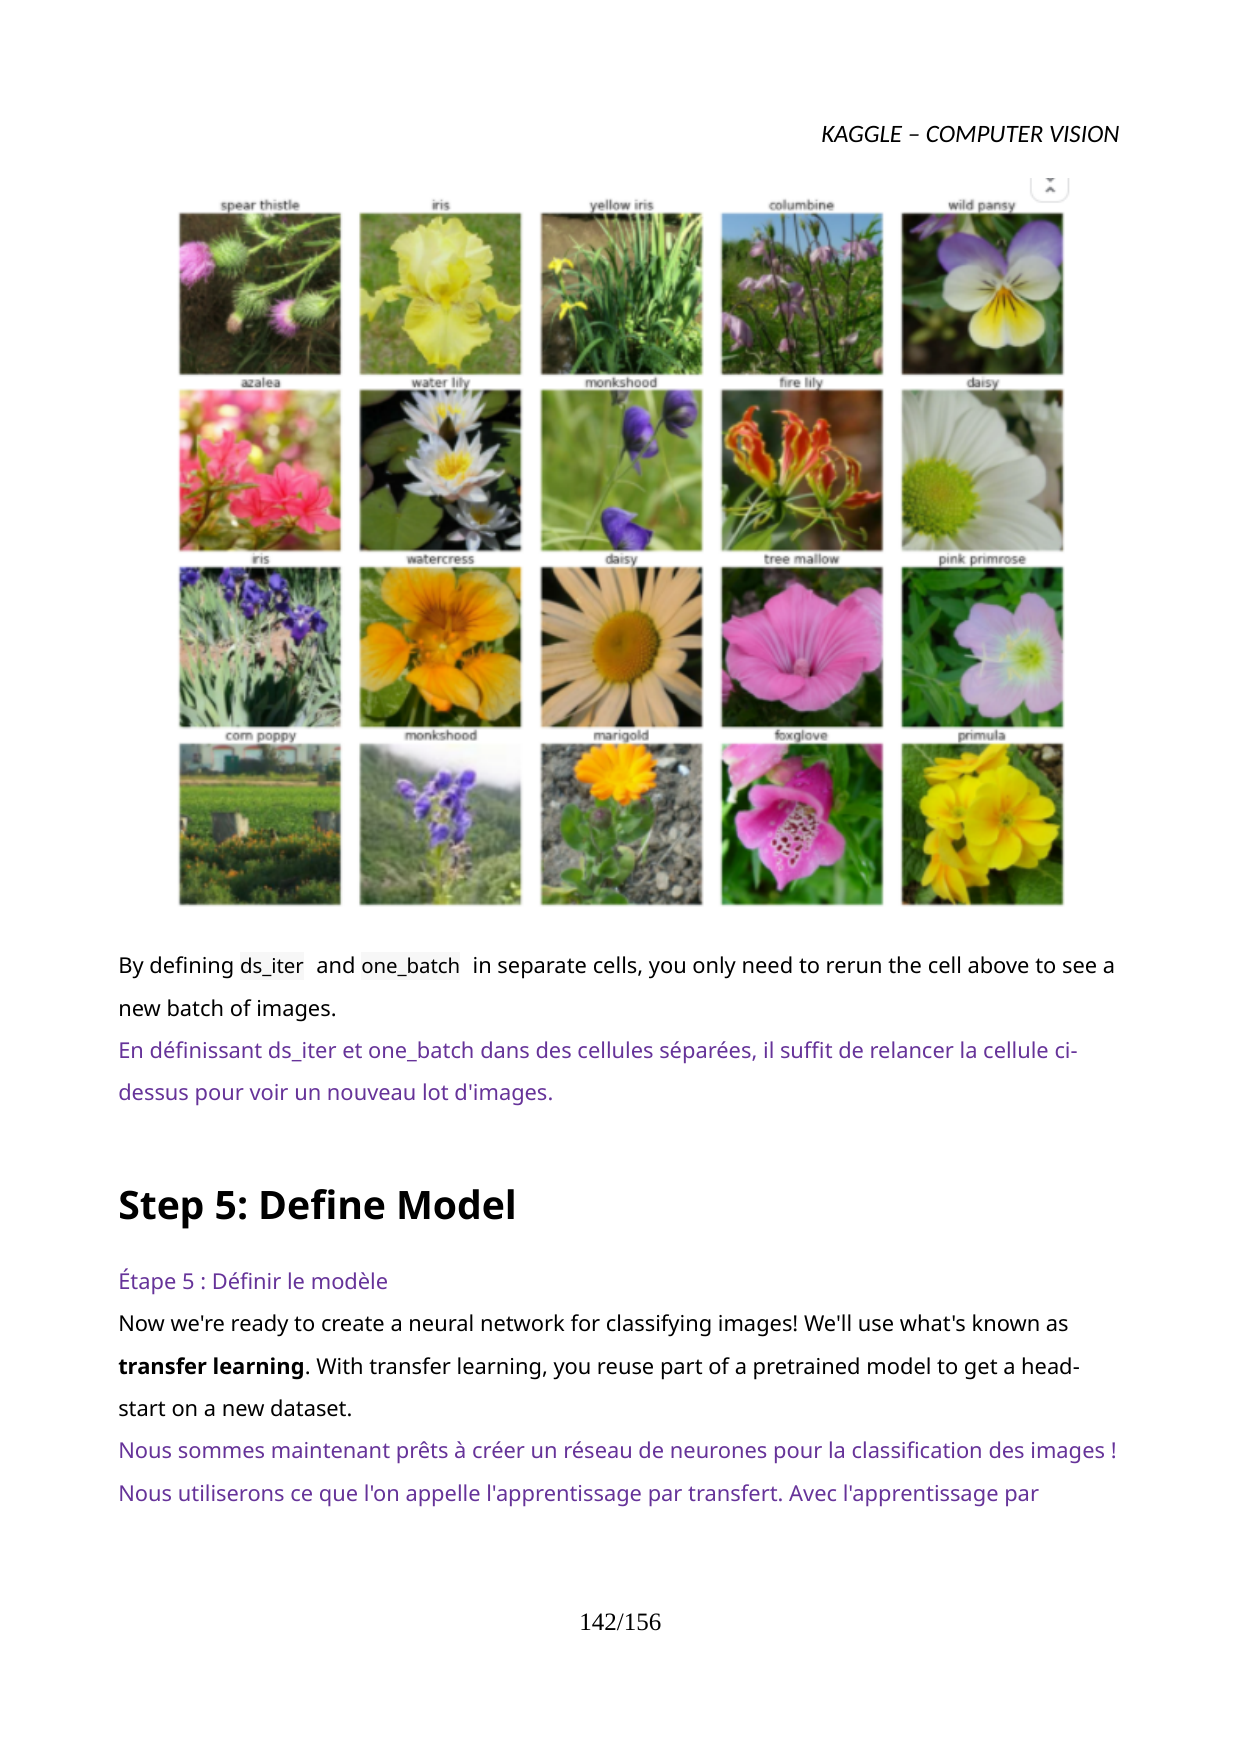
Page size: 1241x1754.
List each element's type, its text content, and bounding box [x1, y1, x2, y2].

text Now we're ready to create a neural network for classifying images! We'll use what's known as transfer learning. With transfer learning, you reuse part of a pretrained model to get a head-start on a new dataset. [118, 1308, 1122, 1423]
text By defining ds_iter and one_batch in separate cells, you only need to rerun the cell above to see a new batch of images. [118, 950, 1122, 1022]
subtitle Step 5: Define Model [118, 1178, 1122, 1231]
text Nous sommes maintenant prêts à créer un réseau de neurones pour la classification des images ! Nous utiliserons ce que l'on appelle l'apprentissage par transfert. Avec l'apprentissage par [118, 1435, 1122, 1507]
picture [158, 178, 1082, 927]
text Étape 5 : Définir le modèle [118, 1266, 1122, 1296]
text En définissant ds_iter et one_batch dans des cellules séparées, il suffit de relancer la cellule ci-dessus pour voir un nouveau lot d'images. [118, 1035, 1122, 1107]
